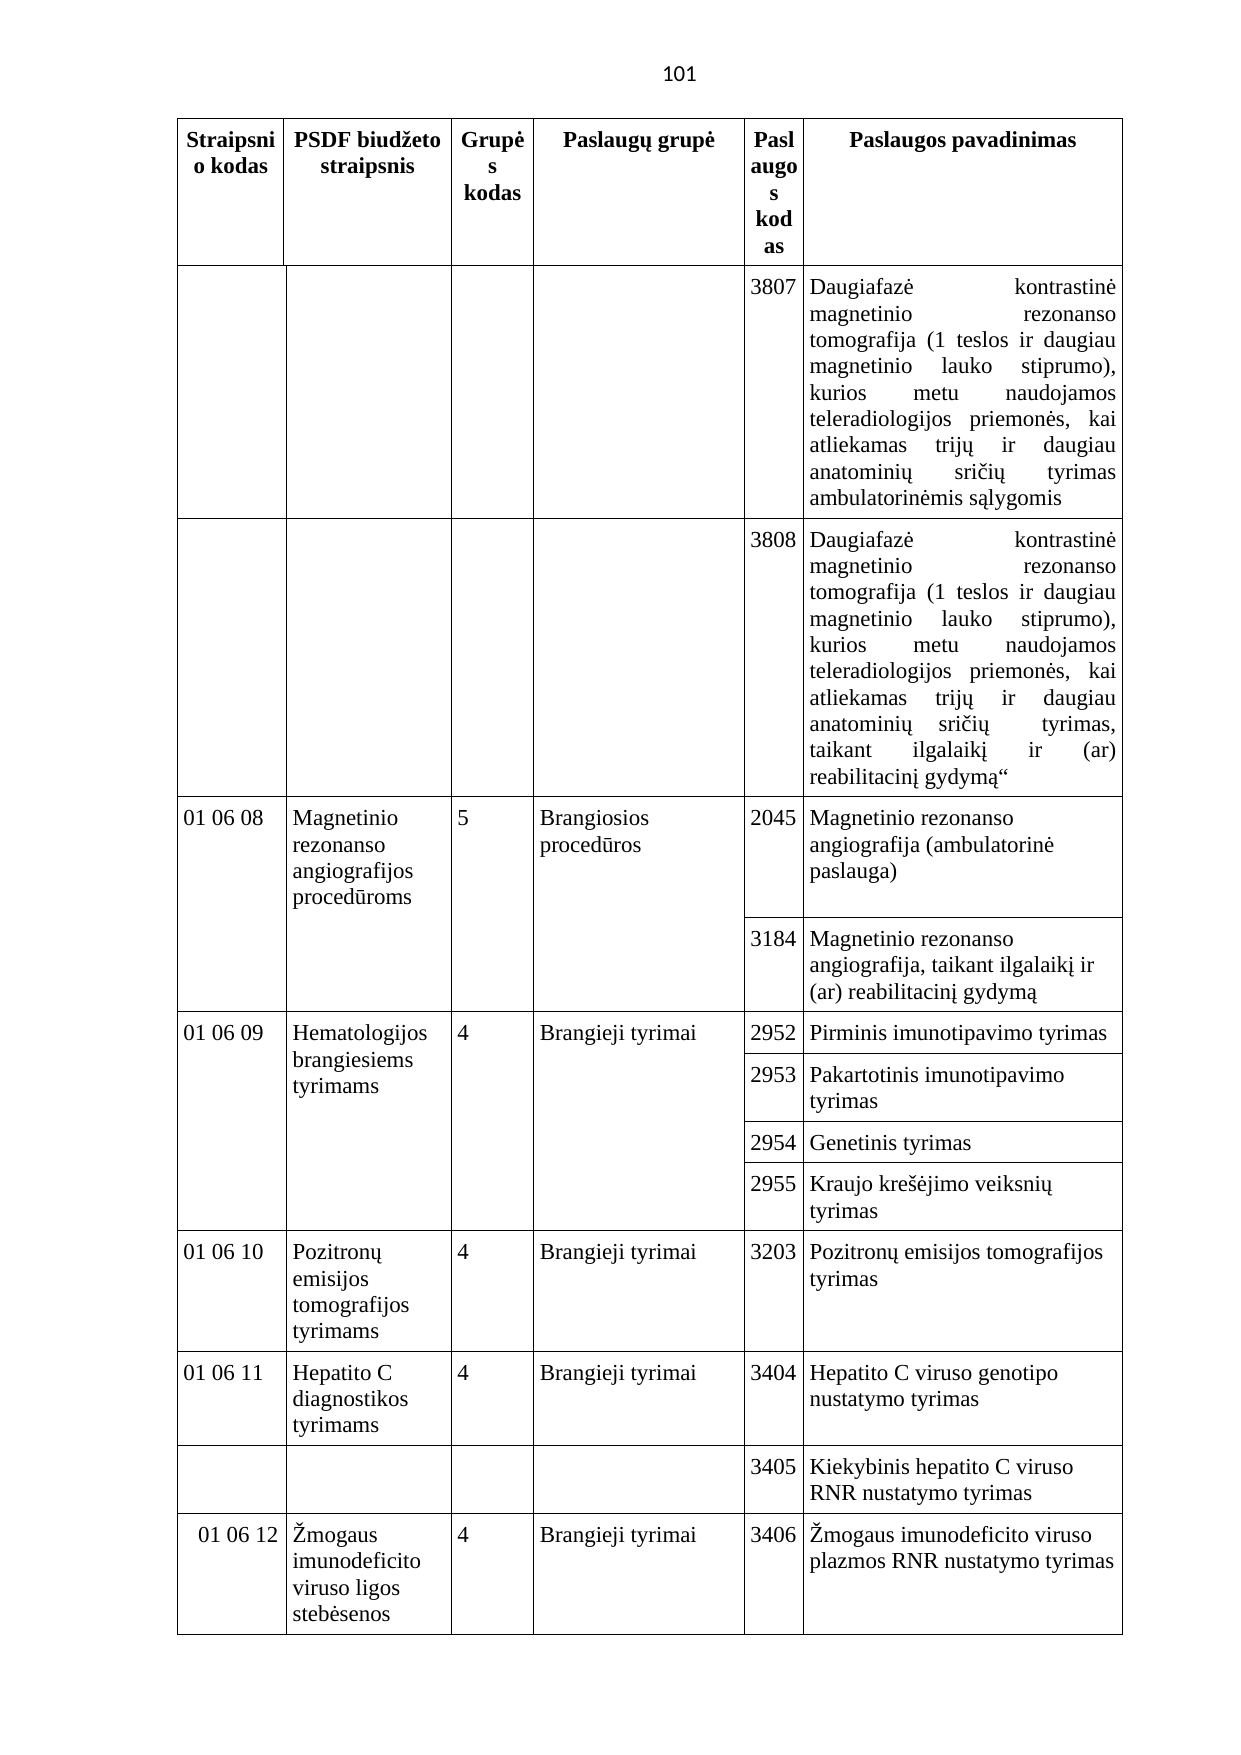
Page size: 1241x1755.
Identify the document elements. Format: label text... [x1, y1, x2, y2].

table_cell 01 06 12 [178, 1514, 286, 1633]
table_cell Daugiafazė kontrastinė magnetinio rezonanso tomografija (1 teslos ir daugiau magnetinio lauko stiprumo), kurios metu naudojamos teleradiologijos priemonės, kai atliekamas trijų ir daugiau anatominių sričių tyrimas, taikant ilgalaikį ir (ar) reabilitacinį gydymą“ [804, 519, 1122, 796]
table_cell Žmogaus imunodeficito viruso ligos stebėsenos [287, 1514, 451, 1633]
table_cell [452, 266, 533, 517]
table_header Paslaugų grupė [534, 119, 744, 265]
table_cell Daugiafazė kontrastinė magnetinio rezonanso tomografija (1 teslos ir daugiau magnetinio lauko stiprumo), kurios metu naudojamos teleradiologijos priemonės, kai atliekamas trijų ir daugiau anatominių sričių tyrimas ambulatorinėmis sąlygomis [804, 266, 1122, 517]
table_cell 2955 [745, 1163, 803, 1230]
table_cell [452, 1446, 533, 1513]
table_cell 2045 [745, 797, 803, 917]
table_cell [178, 519, 286, 796]
table_cell [534, 917, 744, 1011]
table_cell Pozitronų emisijos tomografijos tyrimas [804, 1231, 1122, 1351]
table_cell [178, 1446, 286, 1513]
table_cell [178, 266, 286, 517]
table_cell Pozitronų emisijos tomografijos tyrimams [287, 1231, 451, 1351]
table_cell Brangieji tyrimai [534, 1352, 744, 1445]
table_cell Hepatito C diagnostikos tyrimams [287, 1352, 451, 1445]
table_cell Brangiosios procedūros [534, 797, 744, 917]
table_cell Magnetinio rezonanso angiografijos procedūroms [287, 797, 451, 917]
table_cell [287, 519, 451, 796]
table_header PSDF biudžeto straipsnis [284, 119, 451, 265]
table_cell 3808 [745, 519, 803, 796]
table_cell 5 [452, 797, 533, 917]
table_cell [287, 266, 451, 517]
table_cell 01 06 11 [178, 1352, 286, 1445]
table_header Paslaugos kodas [745, 119, 803, 265]
table_cell Hepatito C viruso genotipo nustatymo tyrimas [804, 1352, 1122, 1445]
table_cell Pakartotinis imunotipavimo tyrimas [804, 1054, 1122, 1121]
table_cell [534, 519, 744, 796]
table_cell [452, 1162, 533, 1230]
table_cell 01 06 10 [178, 1231, 286, 1351]
table_cell Genetinis tyrimas [804, 1122, 1122, 1162]
table_cell 3184 [745, 918, 803, 1011]
table_cell [452, 1121, 533, 1162]
table_cell [178, 917, 286, 1011]
table_cell Kraujo krešėjimo veiksnių tyrimas [804, 1163, 1122, 1230]
table_cell 3406 [745, 1514, 803, 1633]
table_cell [534, 1446, 744, 1513]
table_cell Hematologijos brangiesiems tyrimams [287, 1012, 451, 1162]
table_cell [534, 1162, 744, 1230]
table_cell Kiekybinis hepatito C viruso RNR nustatymo tyrimas [804, 1446, 1122, 1513]
table_cell 3203 [745, 1231, 803, 1351]
table_cell Brangieji tyrimai [534, 1231, 744, 1351]
table_cell 4 [452, 1231, 533, 1351]
table_cell [178, 1162, 286, 1230]
table_cell [452, 1053, 533, 1121]
table_header Grupės kodas [452, 119, 533, 265]
table_header Paslaugos pavadinimas [804, 119, 1122, 265]
table_cell Žmogaus imunodeficito viruso plazmos RNR nustatymo tyrimas [804, 1514, 1122, 1633]
table_cell 2953 [745, 1054, 803, 1121]
table_cell Magnetinio rezonanso angiografija, taikant ilgalaikį ir (ar) reabilitacinį gydymą [804, 918, 1122, 1011]
table_cell [178, 1121, 286, 1162]
table_cell 2952 [745, 1012, 803, 1053]
table_cell 3405 [745, 1446, 803, 1513]
table_cell [287, 1446, 451, 1513]
table_cell [287, 917, 451, 1011]
table_cell [178, 1053, 286, 1121]
table_cell Brangieji tyrimai [534, 1012, 744, 1053]
table_cell [534, 266, 744, 517]
table_cell [452, 917, 533, 1011]
table_cell Magnetinio rezonanso angiografija (ambulatorinė paslauga) [804, 797, 1122, 917]
table_cell [534, 1053, 744, 1121]
table_cell Brangieji tyrimai [534, 1514, 744, 1633]
table_cell 4 [452, 1352, 533, 1445]
table_cell 01 06 09 [178, 1012, 286, 1053]
table_header Straipsnio kodas [178, 119, 283, 265]
table_cell 3807 [745, 266, 803, 517]
table_cell Pirminis imunotipavimo tyrimas [804, 1012, 1122, 1053]
table_cell 4 [452, 1012, 533, 1053]
table_cell [452, 519, 533, 796]
table_cell 2954 [745, 1122, 803, 1162]
table_cell 01 06 08 [178, 797, 286, 917]
table_cell 4 [452, 1514, 533, 1633]
table_cell 3404 [745, 1352, 803, 1445]
table_cell [534, 1121, 744, 1162]
table_cell [287, 1162, 451, 1230]
